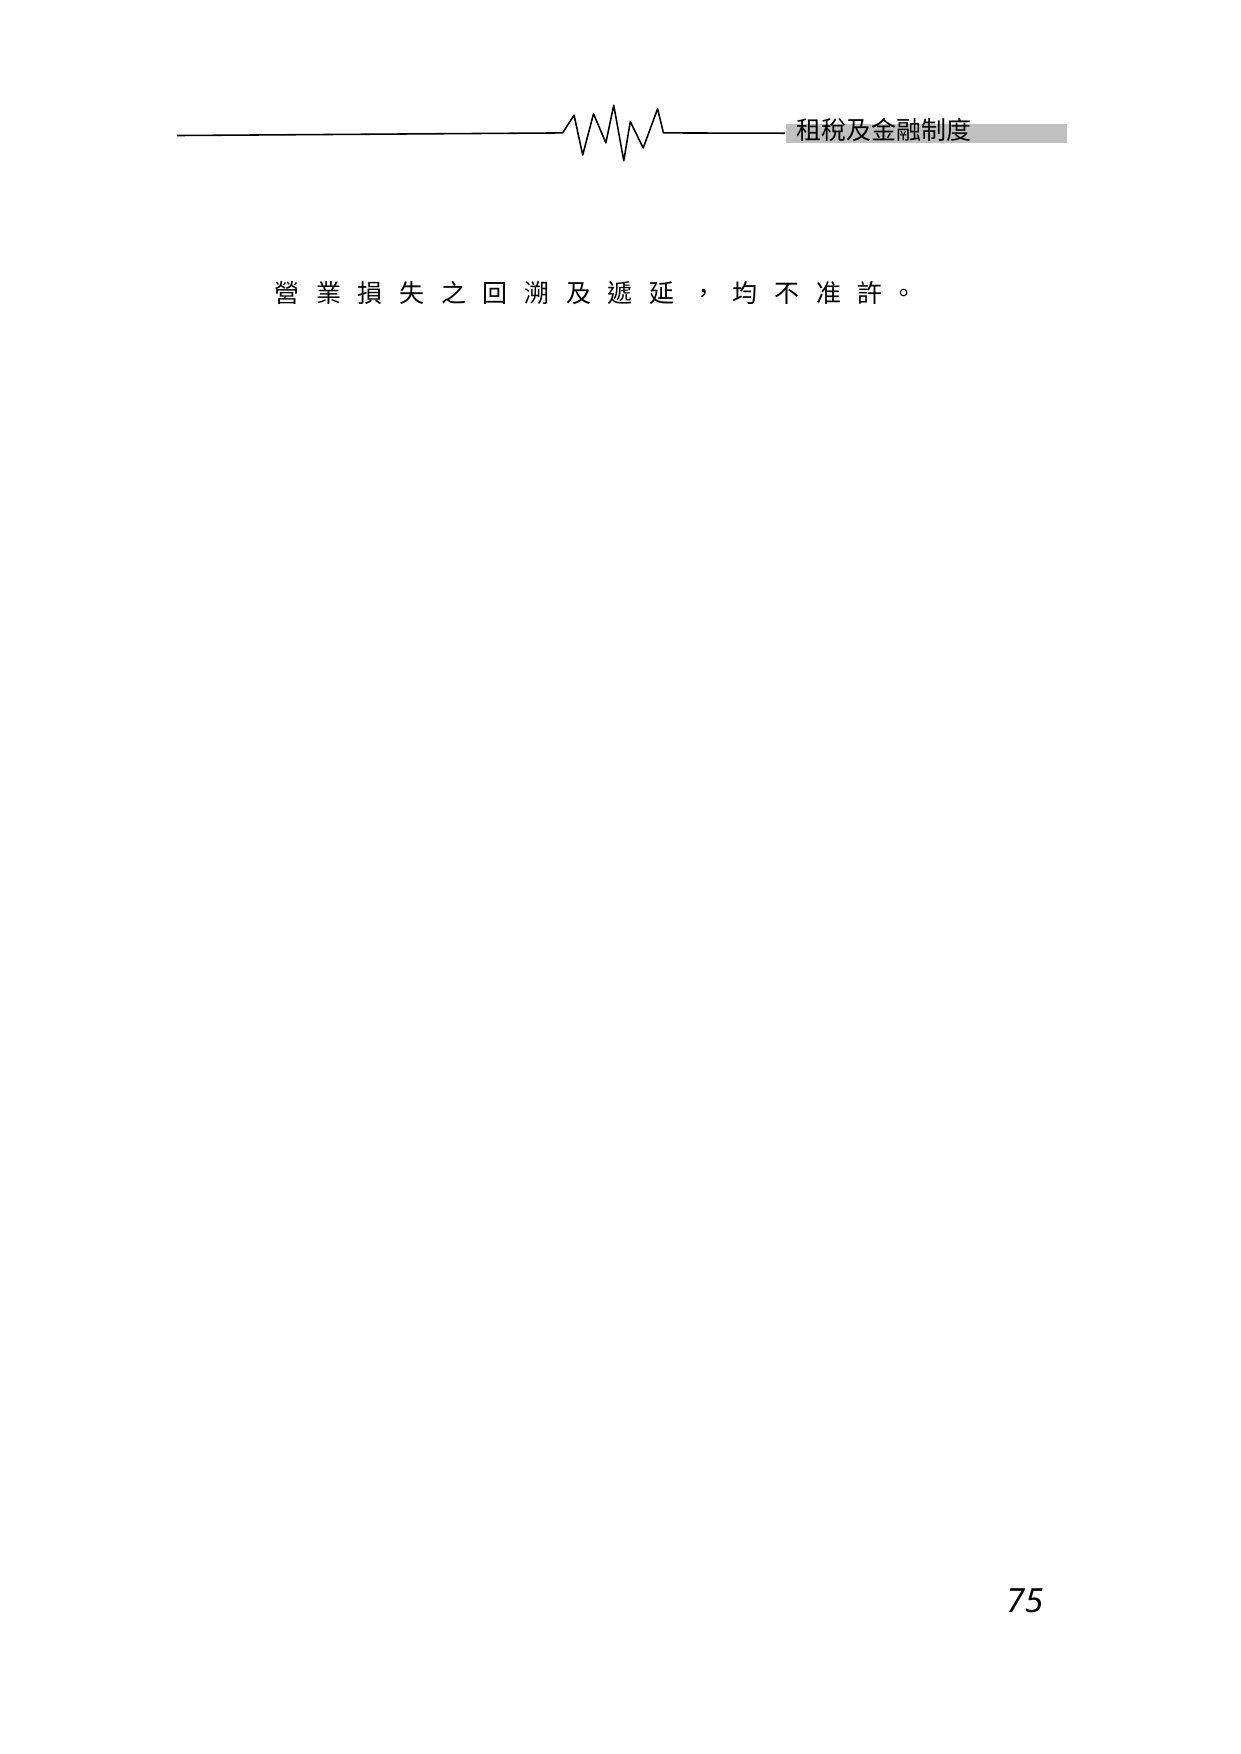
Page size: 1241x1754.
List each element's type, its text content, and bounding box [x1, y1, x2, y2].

text 營業損失之回溯及遞延，均不准許。 [183, 250, 1058, 313]
